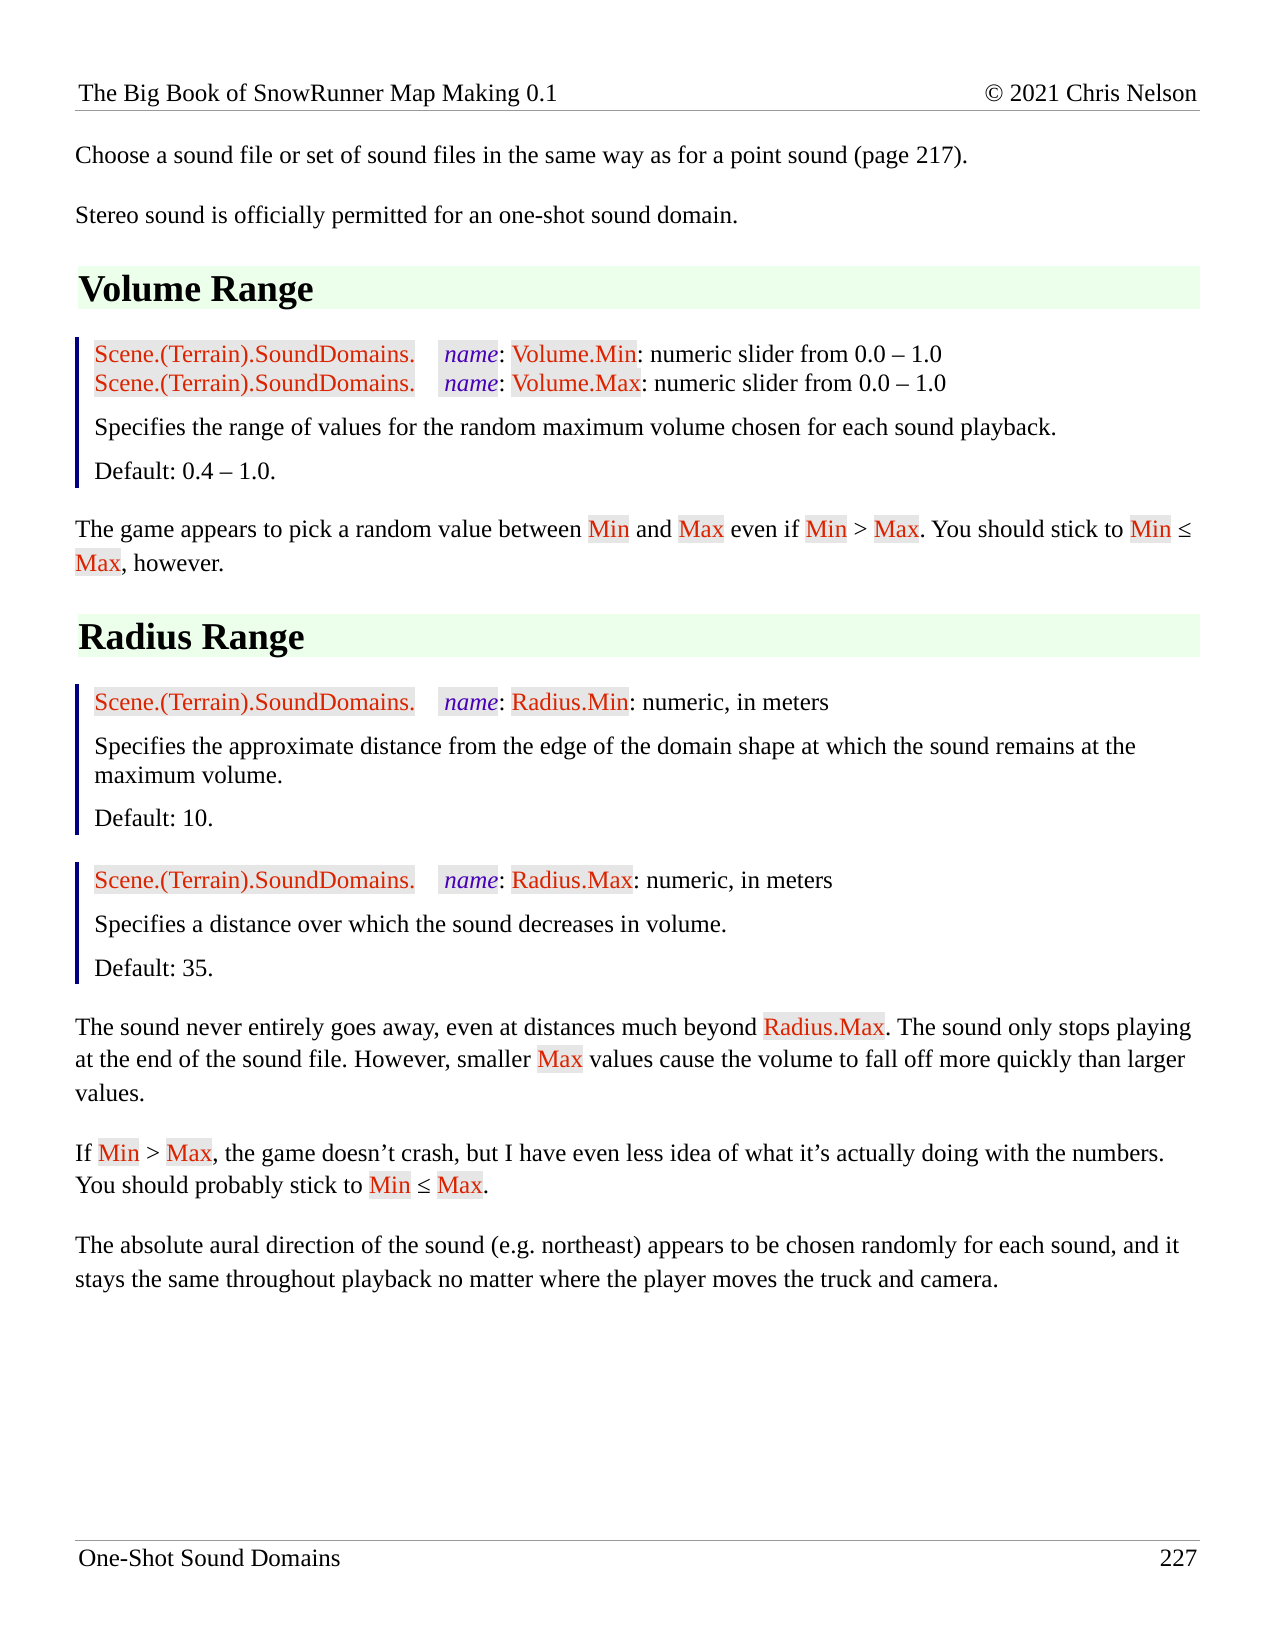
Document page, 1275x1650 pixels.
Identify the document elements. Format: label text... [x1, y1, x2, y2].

subtitle Radius Range [78, 614, 1200, 657]
text If Min > Max, the game doesn’t crash, but I have even less idea of what it’s actually doing with the numbers. You should probably stick to Min ≤ Max. [75, 1138, 1200, 1199]
text Specifies a distance over which the sound decreases in volume. [79, 906, 1200, 938]
subtitle Volume Range [78, 266, 1200, 309]
text Stereo sound is officially permitted for an one-shot sound domain. [75, 200, 1200, 229]
text Scene.(Terrain).SoundDomains. name: Radius.Max: numeric, in meters [79, 862, 1200, 894]
text Specifies the approximate distance from the edge of the domain shape at which the sound remains at the maximum volume. [79, 728, 1200, 788]
text Choose a sound file or set of sound files in the same way as for a point sound (page 217). [75, 140, 1200, 169]
text The sound never entirely goes away, even at distances much beyond Radius.Max. The sound only stops playing at the end of the sound file. However, smaller Max values cause the volume to fall off more quickly than larger values. [75, 1012, 1200, 1106]
text Scene.(Terrain).SoundDomains. name: Volume.Min: numeric slider from 0.0 – 1.0 Scene.(Terrain).SoundDomains. name: Volume.Max: numeric slider from 0.0 – 1.0 [79, 337, 1200, 397]
text Default: 35. [79, 950, 1200, 984]
text The absolute aural direction of the sound (e.g. northeast) appears to be chosen randomly for each sound, and it stays the same throughout playback no matter where the player moves the truck and camera. [75, 1231, 1200, 1292]
text The game appears to pick a random value between Min and Max even if Min > Max. You should stick to Min ≤ Max, however. [75, 514, 1200, 576]
text Default: 10. [79, 801, 1200, 835]
text Scene.(Terrain).SoundDomains. name: Radius.Min: numeric, in meters [79, 684, 1200, 716]
text Default: 0.4 – 1.0. [79, 453, 1200, 488]
text Specifies the range of values for the random maximum volume chosen for each sound playback. [79, 409, 1200, 441]
